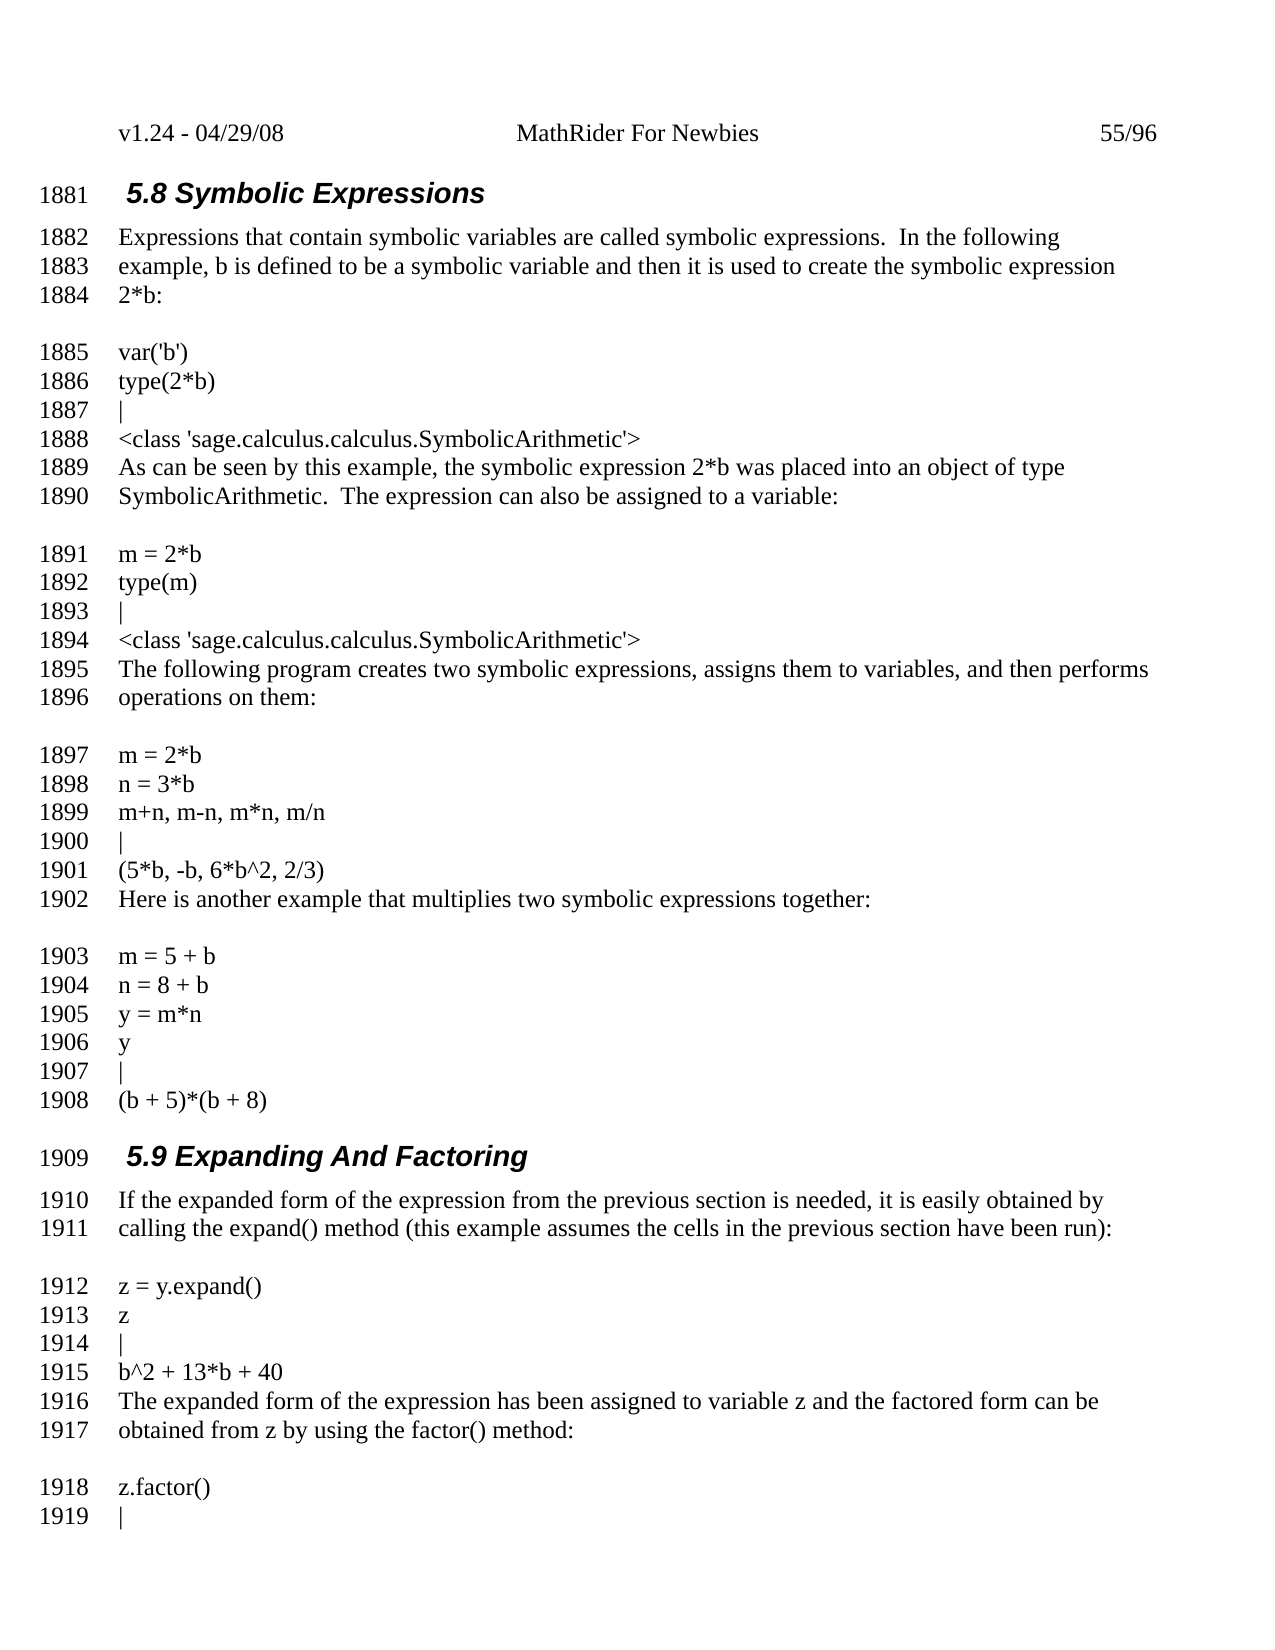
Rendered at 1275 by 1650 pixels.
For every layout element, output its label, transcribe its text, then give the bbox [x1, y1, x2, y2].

text | [118, 596, 1157, 625]
text | [118, 1328, 1157, 1357]
text z = y.expand() [118, 1271, 1157, 1300]
text Here is another example that multiplies two symbolic expressions together: [118, 884, 1157, 912]
text m+n, m-n, m*n, m/n [118, 797, 1157, 826]
text m = 2*b [118, 740, 1157, 769]
subtitle 5.8 Symbolic Expressions [118, 176, 1157, 210]
text z.factor() [118, 1472, 1157, 1501]
text y [118, 1027, 1157, 1056]
text n = 3*b [118, 769, 1157, 797]
subtitle 5.9 Expanding And Factoring [118, 1139, 1157, 1172]
text var('b') [118, 337, 1157, 366]
text n = 8 + b [118, 970, 1157, 999]
text (b + 5)*(b + 8) [118, 1085, 1157, 1114]
text If the expanded form of the expression from the previous section is needed, it is easily obtained by calling the expand() method (this example assumes the cells in the previous section have been run): [118, 1185, 1157, 1242]
text type(m) [118, 567, 1157, 596]
text | [118, 826, 1157, 855]
text m = 2*b [118, 539, 1157, 567]
text <class 'sage.calculus.calculus.SymbolicArithmetic'> [118, 424, 1157, 452]
text z [118, 1300, 1157, 1328]
text | [118, 395, 1157, 424]
text m = 5 + b [118, 941, 1157, 970]
text <class 'sage.calculus.calculus.SymbolicArithmetic'> [118, 625, 1157, 654]
text As can be seen by this example, the symbolic expression 2*b was placed into an object of type SymbolicArithmetic. The expression can also be assigned to a variable: [118, 452, 1157, 510]
text The following program creates two symbolic expressions, assigns them to variables, and then performs operations on them: [118, 654, 1157, 711]
text | [118, 1501, 1157, 1530]
text type(2*b) [118, 366, 1157, 395]
text b^2 + 13*b + 40 [118, 1357, 1157, 1386]
text (5*b, -b, 6*b^2, 2/3) [118, 855, 1157, 884]
text | [118, 1056, 1157, 1085]
text Expressions that contain symbolic variables are called symbolic expressions. In the following example, b is defined to be a symbolic variable and then it is used to create the symbolic expression 2*b: [118, 222, 1157, 309]
text y = m*n [118, 999, 1157, 1027]
text The expanded form of the expression has been assigned to variable z and the factored form can be obtained from z by using the factor() method: [118, 1386, 1157, 1443]
